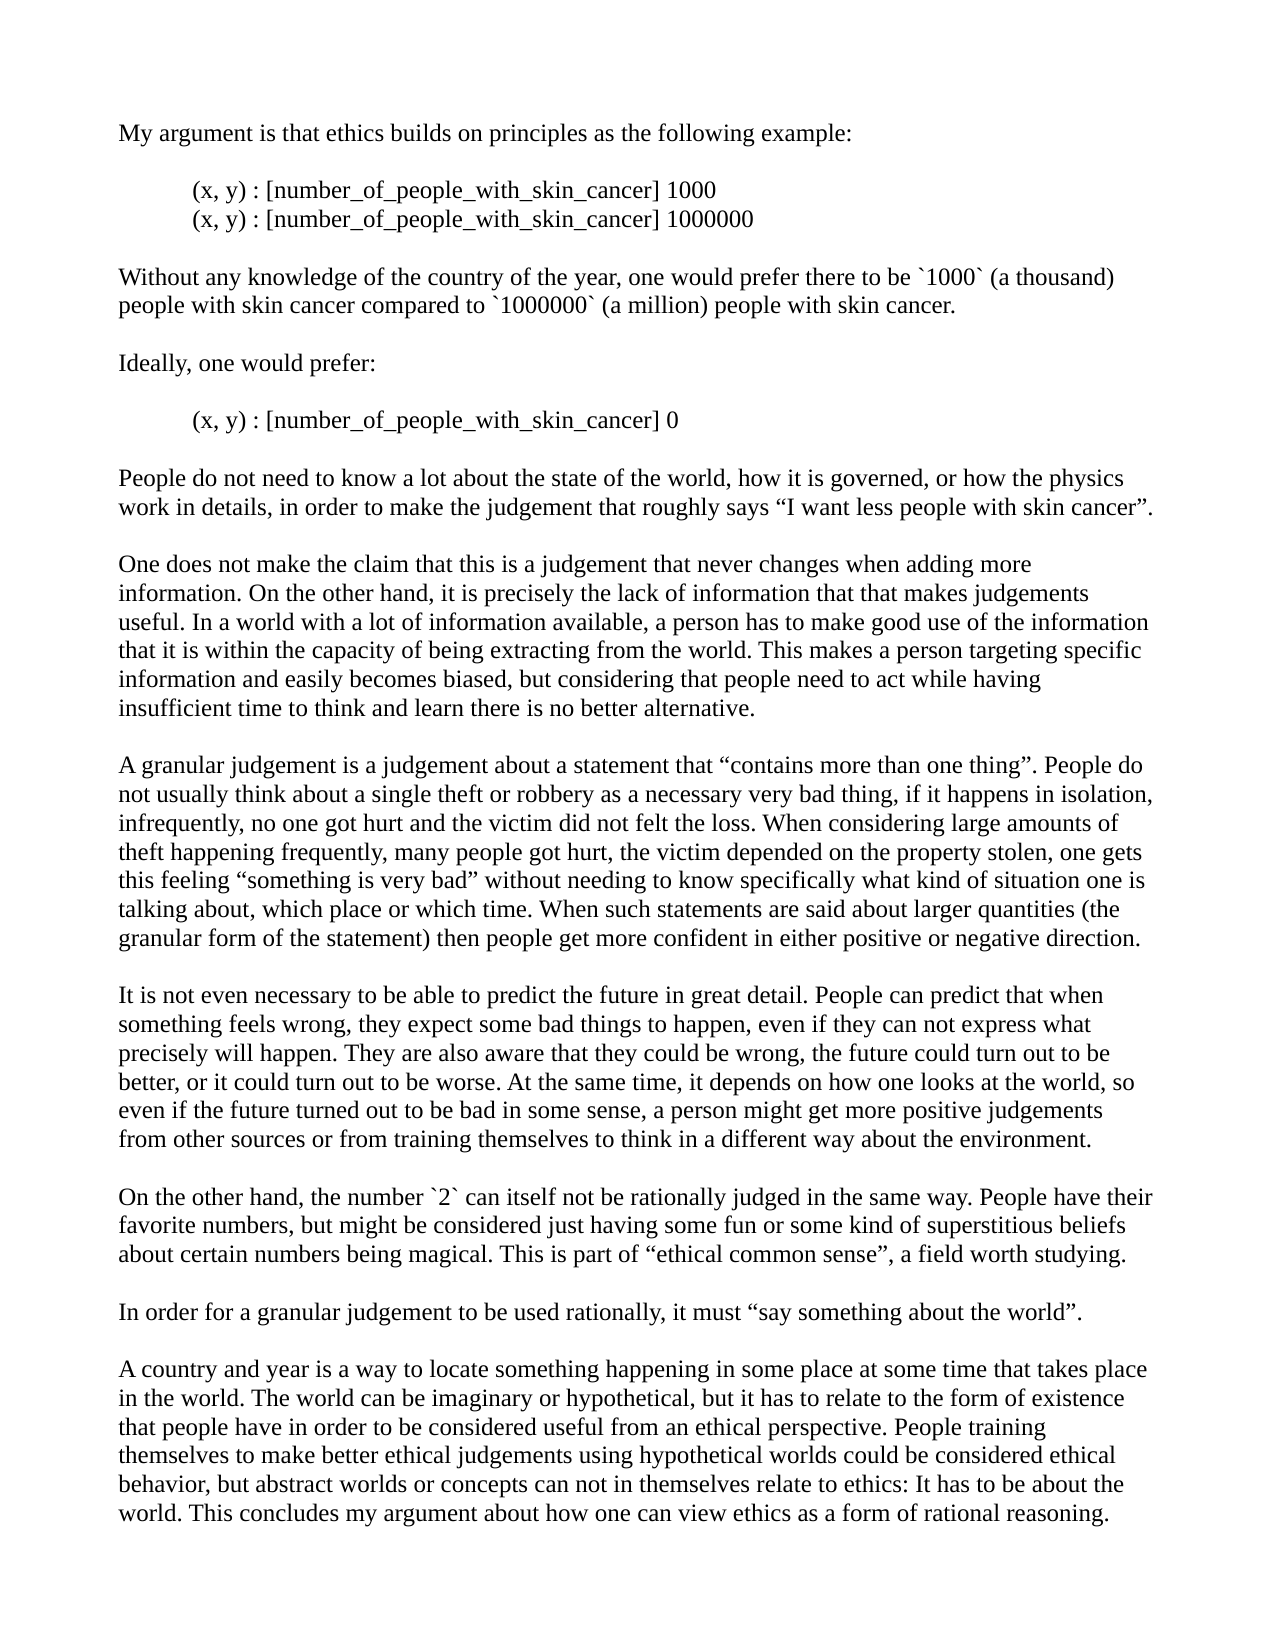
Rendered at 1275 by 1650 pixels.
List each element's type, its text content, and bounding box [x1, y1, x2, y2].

text (x, y) : [number_of_people_with_skin_cancer] 1000000 [118, 204, 1157, 233]
text Without any knowledge of the country of the year, one would prefer there to be `1000` (a thousand) people with skin cancer compared to `1000000` (a million) people with skin cancer. [118, 262, 1157, 319]
text One does not make the claim that this is a judgement that never changes when adding more information. On the other hand, it is precisely the lack of information that that makes judgements useful. In a world with a lot of information available, a person has to make good use of the information that it is within the capacity of being extracting from the world. This makes a person targeting specific information and easily becomes biased, but considering that people need to act while having insufficient time to think and learn there is no better alternative. [118, 549, 1157, 722]
text (x, y) : [number_of_people_with_skin_cancer] 1000 [118, 176, 1157, 204]
text People do not need to know a lot about the state of the world, how it is governed, or how the physics work in details, in order to make the judgement that roughly says “I want less people with skin cancer”. [118, 463, 1157, 521]
text Ideally, one would prefer: [118, 348, 1157, 377]
text (x, y) : [number_of_people_with_skin_cancer] 0 [118, 406, 1157, 434]
text In order for a granular judgement to be used rationally, it must “say something about the world”. [118, 1297, 1157, 1326]
text My argument is that ethics builds on principles as the following example: [118, 118, 1157, 147]
text A country and year is a way to locate something happening in some place at some time that takes place in the world. The world can be imaginary or hypothetical, but it has to relate to the form of existence that people have in order to be considered useful from an ethical perspective. People training themselves to make better ethical judgements using hypothetical worlds could be considered ethical behavior, but abstract worlds or concepts can not in themselves relate to ethics: It has to be about the world. This concludes my argument about how one can view ethics as a form of rational reasoning. [118, 1354, 1157, 1527]
text On the other hand, the number `2` can itself not be rationally judged in the same way. People have their favorite numbers, but might be considered just having some fun or some kind of superstitious beliefs about certain numbers being magical. This is part of “ethical common sense”, a field worth studying. [118, 1182, 1157, 1268]
text A granular judgement is a judgement about a statement that “contains more than one thing”. People do not usually think about a single theft or robbery as a necessary very bad thing, if it happens in isolation, infrequently, no one got hurt and the victim did not felt the loss. When considering large amounts of theft happening frequently, many people got hurt, the victim depended on the property stolen, one gets this feeling “something is very bad” without needing to know specifically what kind of situation one is talking about, which place or which time. When such statements are said about larger quantities (the granular form of the statement) then people get more confident in either positive or negative direction. [118, 751, 1157, 952]
text It is not even necessary to be able to predict the future in great detail. People can predict that when something feels wrong, they expect some bad things to happen, even if they can not express what precisely will happen. They are also aware that they could be wrong, the future could turn out to be better, or it could turn out to be worse. At the same time, it depends on how one looks at the world, so even if the future turned out to be bad in some sense, a person might get more positive judgements from other sources or from training themselves to think in a different way about the environment. [118, 981, 1157, 1153]
